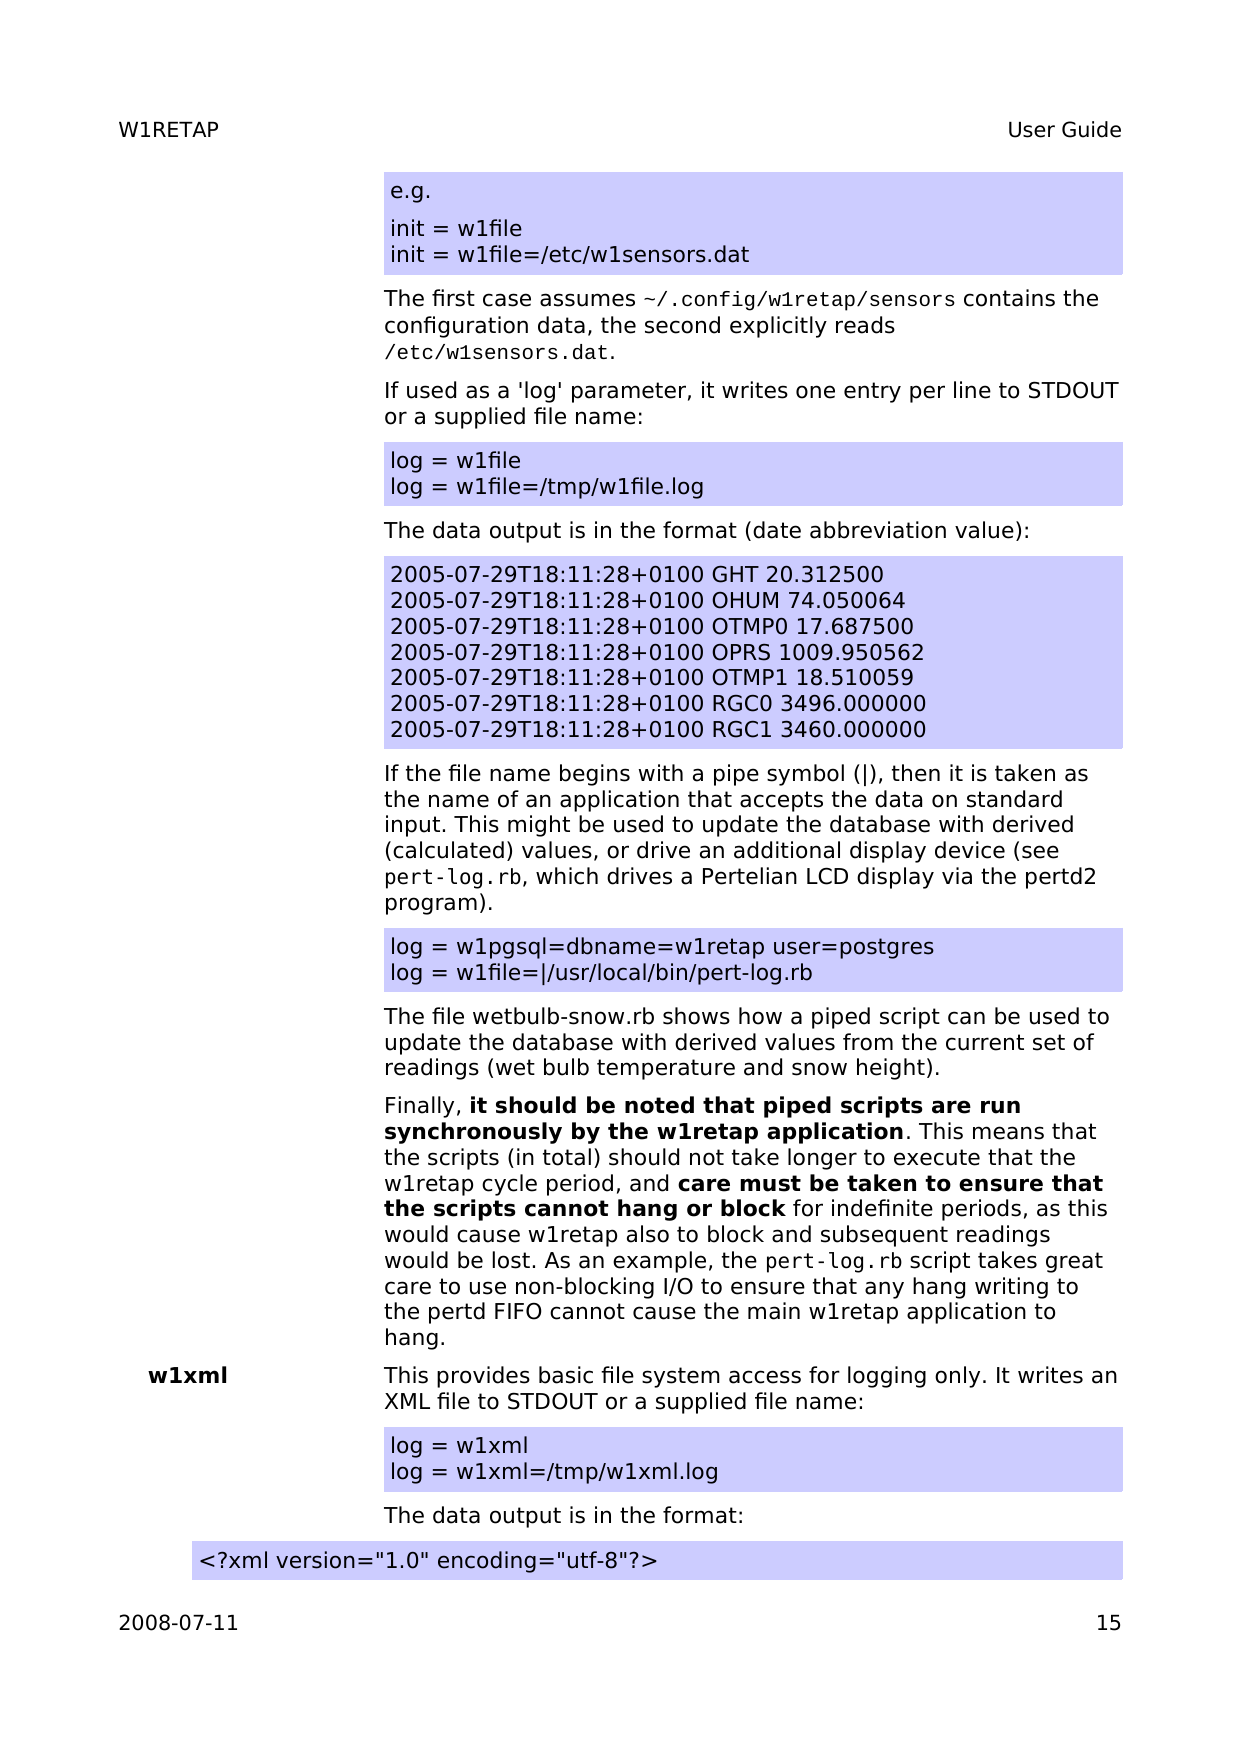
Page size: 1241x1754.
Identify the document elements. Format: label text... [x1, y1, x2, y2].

text log = w1pgsql=dbname=w1retap user=postgres log = w1file=|/usr/local/bin/pert-log.rb [385, 929, 1122, 991]
list Finally, it should be noted that piped scripts are run synchronously by the w1retap application. This means that the scripts (in total) should not take longer to execute that the w1retap cycle period, and care must be taken to ensure that the scripts cannot hang or block for indefinite periods, as this would cause w1retap also to block and subsequent readings would be lost. As an example, the pert-log.rb script takes great care to use non-blocking I/O to ensure that any hang writing to the pertd FIFO cannot cause the main w1retap application to hang. [148, 1093, 1122, 1351]
text init = w1file init = w1file=/etc/w1sensors.dat [385, 210, 1122, 274]
list The first case assumes ~/.config/w1retap/sensors contains the configuration data, the second explicitly reads /etc/w1sensors.dat. [148, 286, 1122, 365]
list If the file name begins with a pipe symbol (|), then it is taken as the name of an application that accepts the data on standard input. This might be used to update the database with derived (calculated) values, or drive an additional display device (see pert-log.rb, which drives a Pertelian LCD display via the pertd2 program). [148, 761, 1122, 915]
text log = w1file log = w1file=/tmp/w1file.log [385, 443, 1122, 505]
list The file wetbulb-snow.rb shows how a piped script can be used to update the database with derived values from the current set of readings (wet bulb temperature and snow height). [148, 1004, 1122, 1081]
text log = w1xml log = w1xml=/tmp/w1xml.log [385, 1428, 1122, 1491]
list w1xml This provides basic file system access for logging only. It writes an XML file to STDOUT or a supplied file name: [148, 1363, 1122, 1415]
text e.g. [385, 173, 1122, 204]
text <?xml version="1.0" encoding="utf-8"?> [193, 1542, 1122, 1579]
list The data output is in the format (date abbreviation value): [148, 518, 1122, 544]
text 2005-07-29T18:11:28+0100 GHT 20.312500 2005-07-29T18:11:28+0100 OHUM 74.050064 2005-07-29T18:11:28+0100 OTMP0 17.687500 2005-07-29T18:11:28+0100 OPRS 1009.950562 2005-07-29T18:11:28+0100 OTMP1 18.510059 2005-07-29T18:11:28+0100 RGC0 3496.000000 2005-07-29T18:11:28+0100 RGC1 3460.000000 [385, 557, 1122, 748]
list If used as a 'log' parameter, it writes one entry per line to STDOUT or a supplied file name: [148, 378, 1122, 429]
list The data output is in the format: [148, 1503, 1122, 1529]
